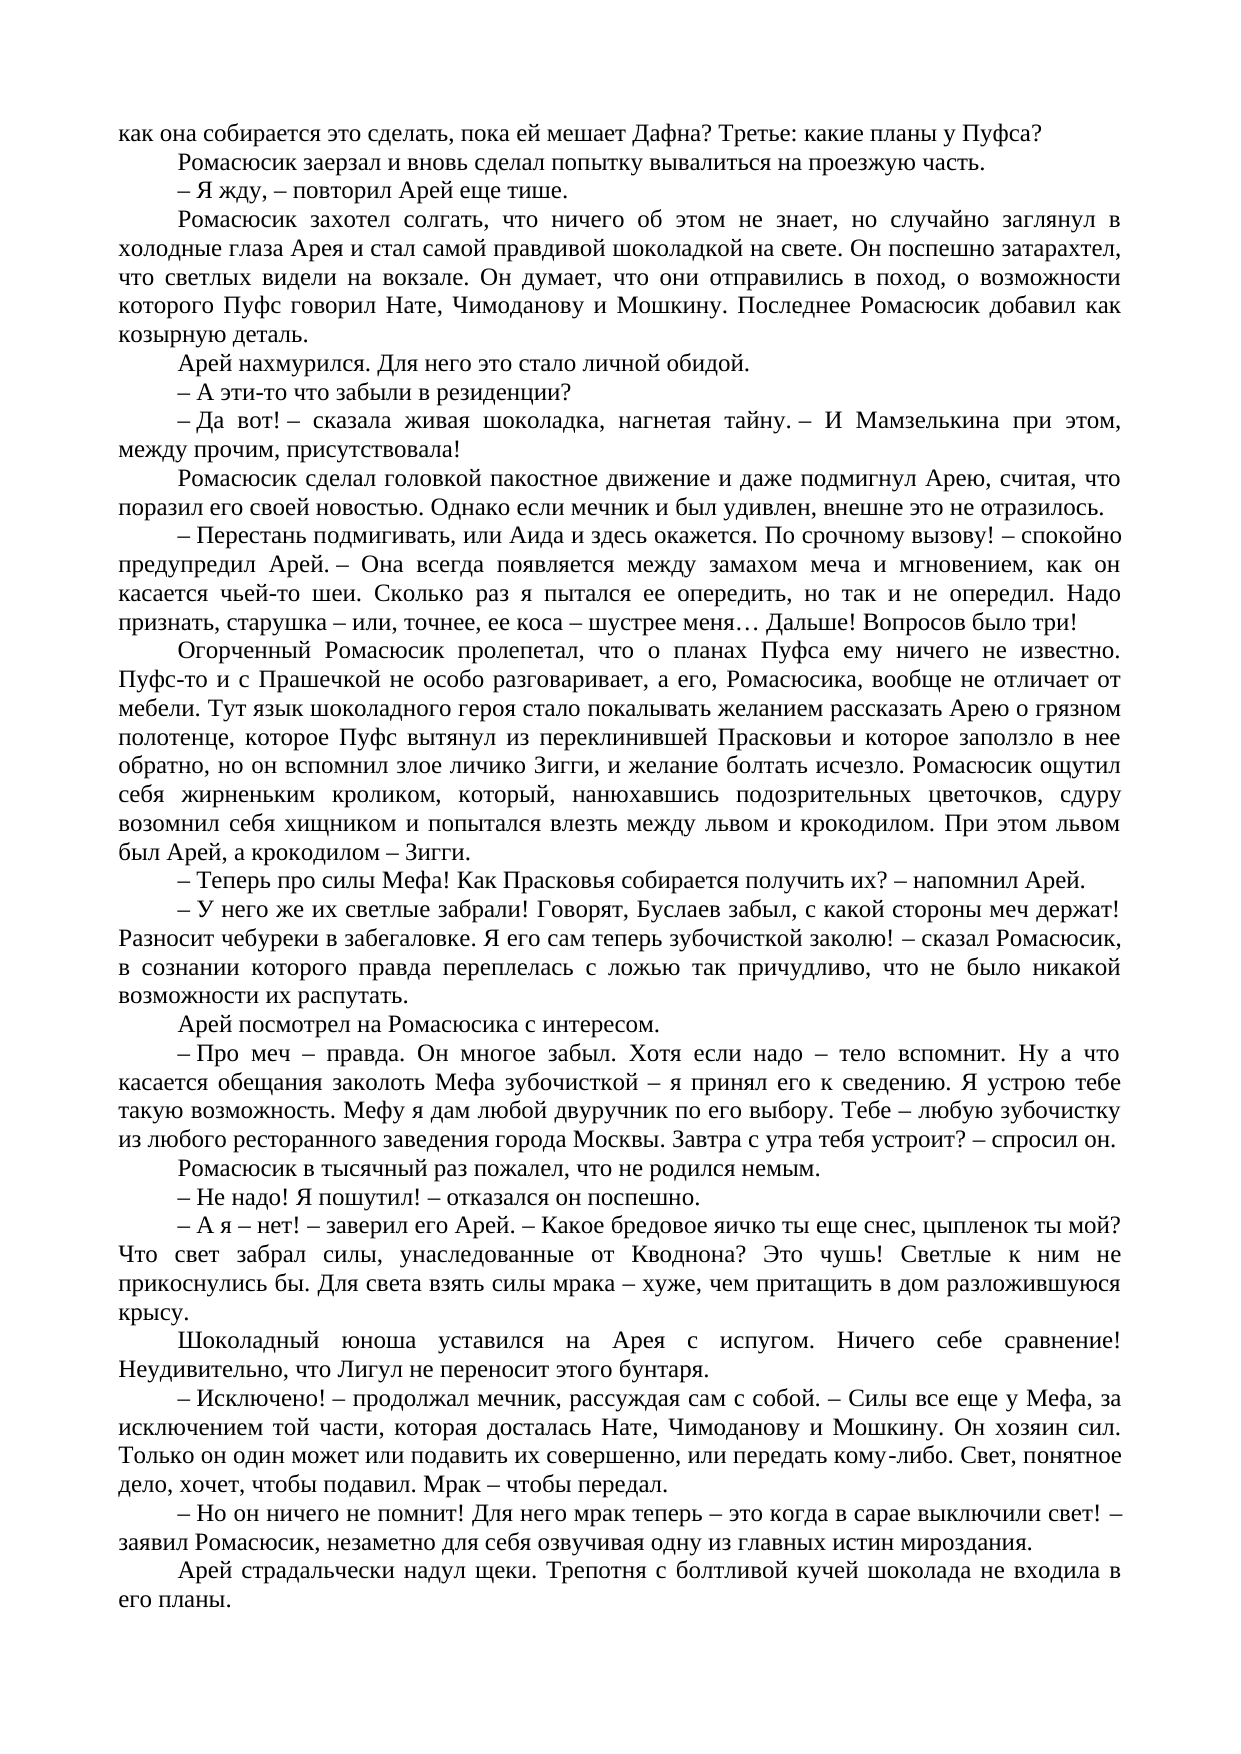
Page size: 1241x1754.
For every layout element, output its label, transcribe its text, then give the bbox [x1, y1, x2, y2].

text – Теперь про силы Мефа! Как Прасковья собирается получить их? – напомнил Арей. [118, 866, 1122, 894]
text – Перестань подмигивать, или Аида и здесь окажется. По срочному вызову! – спокойно предупредил Арей. – Она всегда появляется между замахом меча и мгновением, как он касается чьей‑то шеи. Сколько раз я пытался ее опередить, но так и не опередил. Надо признать, старушка – или, точнее, ее коса – шустрее меня… Дальше! Вопросов было три! [118, 521, 1122, 636]
text Арей нахмурился. Для него это стало личной обидой. [118, 348, 1122, 377]
text Ромасюсик в тысячный раз пожалел, что не родился немым. [118, 1153, 1122, 1182]
text Шоколадный юноша уставился на Арея с испугом. Ничего себе сравнение! Неудивительно, что Лигул не переносит этого бунтаря. [118, 1326, 1122, 1383]
text – А эти‑то что забыли в резиденции? [118, 377, 1122, 406]
text – Но он ничего не помнит! Для него мрак теперь – это когда в сарае выключили свет! – заявил Ромасюсик, незаметно для себя озвучивая одну из главных истин мироздания. [118, 1498, 1122, 1556]
text – А я – нет! – заверил его Арей. – Какое бредовое яичко ты еще снес, цыпленок ты мой? Что свет забрал силы, унаследованные от Кводнона? Это чушь! Светлые к ним не прикоснулись бы. Для света взять силы мрака – хуже, чем притащить в дом разложившуюся крысу. [118, 1211, 1122, 1326]
text Ромасюсик захотел солгать, что ничего об этом не знает, но случайно заглянул в холодные глаза Арея и стал самой правдивой шоколадкой на свете. Он поспешно затарахтел, что светлых видели на вокзале. Он думает, что они отправились в поход, о возможности которого Пуфс говорил Нате, Чимоданову и Мошкину. Последнее Ромасюсик добавил как козырную деталь. [118, 204, 1122, 348]
text – Про меч – правда. Он многое забыл. Хотя если надо – тело вспомнит. Ну а что касается обещания заколоть Мефа зубочисткой – я принял его к сведению. Я устрою тебе такую возможность. Мефу я дам любой двуручник по его выбору. Тебе – любую зубочистку из любого ресторанного заведения города Москвы. Завтра с утра тебя устроит? – спросил он. [118, 1038, 1122, 1153]
text Арей посмотрел на Ромасюсика с интересом. [118, 1009, 1122, 1038]
text – Исключено! – продолжал мечник, рассуждая сам с собой. – Силы все еще у Мефа, за исключением той части, которая досталась Нате, Чимоданову и Мошкину. Он хозяин сил. Только он один может или подавить их совершенно, или передать кому‑либо. Свет, понятное дело, хочет, чтобы подавил. Мрак – чтобы передал. [118, 1383, 1122, 1498]
text – Да вот! – сказала живая шоколадка, нагнетая тайну. – И Мамзелькина при этом, между прочим, присутствовала! [118, 406, 1122, 463]
text – Не надо! Я пошутил! – отказался он поспешно. [118, 1182, 1122, 1211]
text – Я жду, – повторил Арей еще тише. [118, 176, 1122, 204]
text как она собирается это сделать, пока ей мешает Дафна? Третье: какие планы у Пуфса? [118, 118, 1122, 147]
text Огорченный Ромасюсик пролепетал, что о планах Пуфса ему ничего не известно. Пуфс‑то и с Прашечкой не особо разговаривает, а его, Ромасюсика, вообще не отличает от мебели. Тут язык шоколадного героя стало покалывать желанием рассказать Арею о грязном полотенце, которое Пуфс вытянул из переклинившей Прасковьи и которое заползло в нее обратно, но он вспомнил злое личико Зигги, и желание болтать исчезло. Ромасюсик ощутил себя жирненьким кроликом, который, нанюхавшись подозрительных цветочков, сдуру возомнил себя хищником и попытался влезть между львом и крокодилом. При этом львом был Арей, а крокодилом – Зигги. [118, 636, 1122, 866]
text Ромасюсик заерзал и вновь сделал попытку вывалиться на проезжую часть. [118, 147, 1122, 176]
text – У него же их светлые забрали! Говорят, Буслаев забыл, с какой стороны меч держат! Разносит чебуреки в забегаловке. Я его сам теперь зубочисткой заколю! – сказал Ромасюсик, в сознании которого правда переплелась с ложью так причудливо, что не было никакой возможности их распутать. [118, 894, 1122, 1009]
text Арей страдальчески надул щеки. Трепотня с болтливой кучей шоколада не входила в его планы. [118, 1556, 1122, 1613]
text Ромасюсик сделал головкой пакостное движение и даже подмигнул Арею, считая, что поразил его своей новостью. Однако если мечник и был удивлен, внешне это не отразилось. [118, 463, 1122, 521]
